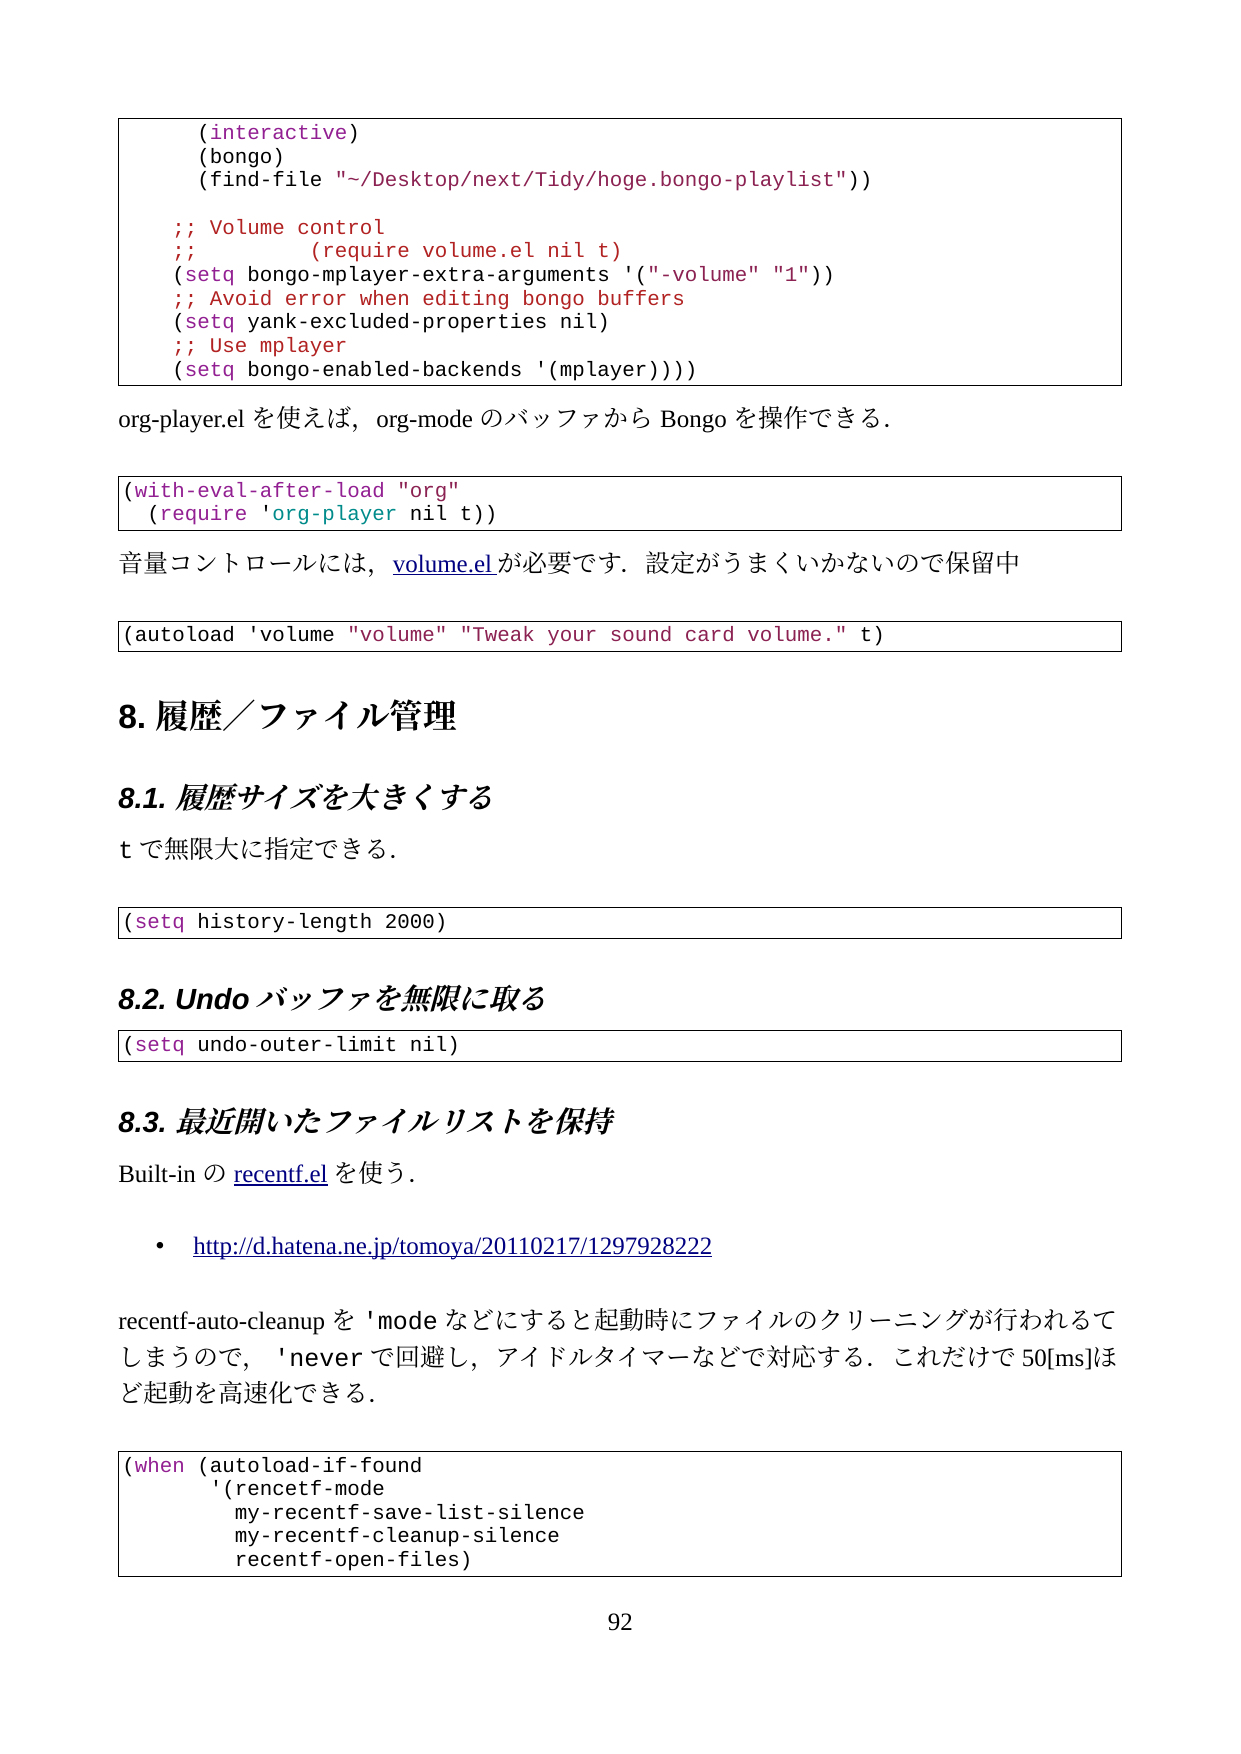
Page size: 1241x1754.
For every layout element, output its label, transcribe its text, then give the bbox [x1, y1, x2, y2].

text my-recentf-save-list-silence [119, 1498, 1121, 1522]
text (autoload 'volume "volume" "Tweak your sound card volume." t) [119, 622, 1121, 651]
text org-player.el を使えば，org-mode のバッファから Bongo を操作できる． [118, 398, 1122, 463]
text (bongo) [119, 142, 1121, 165]
text (setq undo-outer-limit nil) [119, 1031, 1121, 1061]
text 音量コントロールには，volume.elが必要です．設定がうまくいかないので保留中 [118, 543, 1122, 608]
text (find-file "~/Desktop/next/Tidy/hoge.bongo-playlist")) [119, 165, 1121, 189]
subtitle 最近開いたファイルリストを保持 [118, 1099, 1122, 1141]
text '(rencetf-mode [119, 1474, 1121, 1498]
text recentf-auto-cleanup を 'mode などにすると起動時にファイルのクリーニングが行われるてしまうので， 'never で回避し，アイドルタイマーなどで対応する．これだけで50[ms]ほど起動を高速化できる． [118, 1301, 1122, 1438]
text (setq bongo-mplayer-extra-arguments '("-volume" "1")) [119, 260, 1121, 284]
text ;; (require volume.el nil t) [119, 236, 1121, 260]
subtitle Undoバッファを無限に取る [118, 976, 1122, 1018]
text recentf-open-files) [119, 1545, 1121, 1576]
text my-recentf-cleanup-silence [119, 1522, 1121, 1545]
text (setq bongo-enabled-backends '(mplayer)))) [119, 354, 1121, 385]
list http://d.hatena.ne.jp/tomoya/20110217/1297928222 [156, 1231, 1122, 1288]
subtitle 履歴／ファイル管理 [118, 689, 1122, 738]
text ;; Use mplayer [119, 331, 1121, 354]
text t で無限大に指定できる． [118, 829, 1122, 894]
text (require 'org-player nil t)) [119, 499, 1121, 530]
text ;; Avoid error when editing bongo buffers [119, 284, 1121, 307]
text (setq history-length 2000) [119, 908, 1121, 938]
text (setq yank-excluded-properties nil) [119, 307, 1121, 331]
text (with-eval-after-load "org" [119, 477, 1121, 499]
subtitle 履歴サイズを大きくする [118, 775, 1122, 817]
text ;; Volume control [119, 213, 1121, 236]
text Built-in の recentf.el を使う． [118, 1154, 1122, 1218]
text (when (autoload-if-found [119, 1452, 1121, 1474]
text (interactive) [119, 119, 1121, 142]
